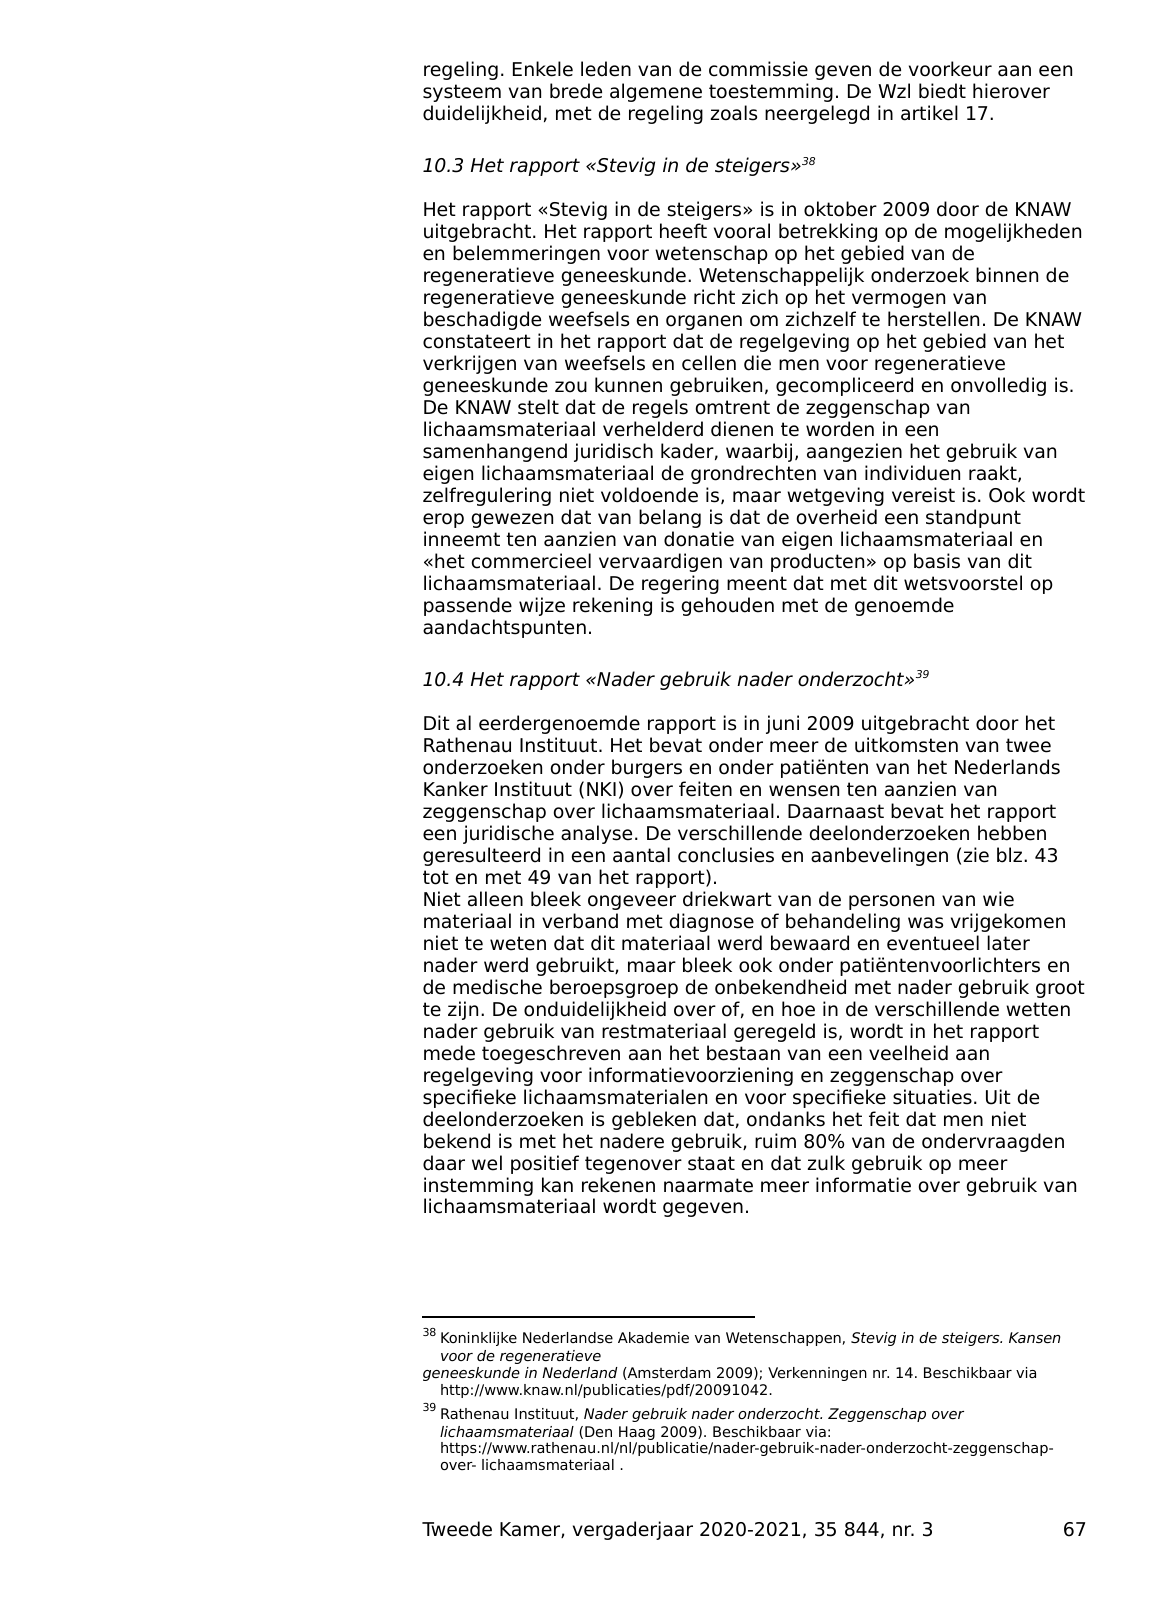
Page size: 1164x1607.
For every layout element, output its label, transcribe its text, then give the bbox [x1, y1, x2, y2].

text Het rapport «Stevig in de steigers» is in oktober 2009 door de KNAW uitgebracht. Het rapport heeft vooral betrekking op de mogelijkheden en belemmeringen voor wetenschap op het gebied van de regeneratieve geneeskunde. Wetenschappelijk onderzoek binnen de regeneratieve geneeskunde richt zich op het vermogen van beschadigde weefsels en organen om zichzelf te herstellen. De KNAW constateert in het rapport dat de regelgeving op het gebied van het verkrijgen van weefsels en cellen die men voor regeneratieve geneeskunde zou kunnen gebruiken, gecompliceerd en onvolledig is. De KNAW stelt dat de regels omtrent de zeggenschap van lichaamsmateriaal verhelderd dienen te worden in een samenhangend juridisch kader, waarbij, aangezien het gebruik van eigen lichaamsmateriaal de grondrechten van individuen raakt, zelfregulering niet voldoende is, maar wetgeving vereist is. Ook wordt erop gewezen dat van belang is dat de overheid een standpunt inneemt ten aanzien van donatie van eigen lichaamsmateriaal en «het commercieel vervaardigen van producten» op basis van dit lichaamsmateriaal. De regering meent dat met dit wetsvoorstel op passende wijze rekening is gehouden met de genoemde aandachtspunten. [422, 199, 1087, 639]
text regeling. Enkele leden van de commissie geven de voorkeur aan een systeem van brede algemene toestemming. De Wzl biedt hierover duidelijkheid, met de regeling zoals neergelegd in artikel 17. [422, 59, 1087, 125]
text Rathenau Instituut, Nader gebruik nader onderzocht. Zeggenschap over lichaamsmateriaal (Den Haag 2009). Beschikbaar via: https://www.rathenau.nl/nl/publicatie/nader-gebruik-nader-onderzocht-zeggenschap-over- lichaamsmateriaal . [422, 1402, 1087, 1474]
text Koninklijke Nederlandse Akademie van Wetenschappen, Stevig in de steigers. Kansen voor de regeneratieve [422, 1326, 1087, 1365]
text geneeskunde in Nederland (Amsterdam 2009); Verkenningen nr. 14. Beschikbaar via http://www.knaw.nl/publicaties/pdf/20091042. [422, 1365, 1087, 1399]
text Dit al eerdergenoemde rapport is in juni 2009 uitgebracht door het Rathenau Instituut. Het bevat onder meer de uitkomsten van twee onderzoeken onder burgers en onder patiënten van het Nederlands Kanker Instituut (NKI) over feiten en wensen ten aanzien van zeggenschap over lichaamsmateriaal. Daarnaast bevat het rapport een juridische analyse. De verschillende deelonderzoeken hebben geresulteerd in een aantal conclusies en aanbevelingen (zie blz. 43 tot en met 49 van het rapport). [422, 713, 1087, 889]
text Niet alleen bleek ongeveer driekwart van de personen van wie materiaal in verband met diagnose of behandeling was vrijgekomen niet te weten dat dit materiaal werd bewaard en eventueel later nader werd gebruikt, maar bleek ook onder patiëntenvoorlichters en de medische beroepsgroep de onbekendheid met nader gebruik groot te zijn. De onduidelijkheid over of, en hoe in de verschillende wetten nader gebruik van restmateriaal geregeld is, wordt in het rapport mede toegeschreven aan het bestaan van een veelheid aan regelgeving voor informatievoorziening en zeggenschap over specifieke lichaamsmaterialen en voor specifieke situaties. Uit de deelonderzoeken is gebleken dat, ondanks het feit dat men niet bekend is met het nadere gebruik, ruim 80% van de ondervraagden daar wel positief tegenover staat en dat zulk gebruik op meer instemming kan rekenen naarmate meer informatie over gebruik van lichaamsmateriaal wordt gegeven. [422, 889, 1087, 1218]
subtitle 10.4 Het rapport «Nader gebruik nader onderzocht» [422, 669, 1087, 691]
subtitle 10.3 Het rapport «Stevig in de steigers» [422, 155, 1087, 177]
